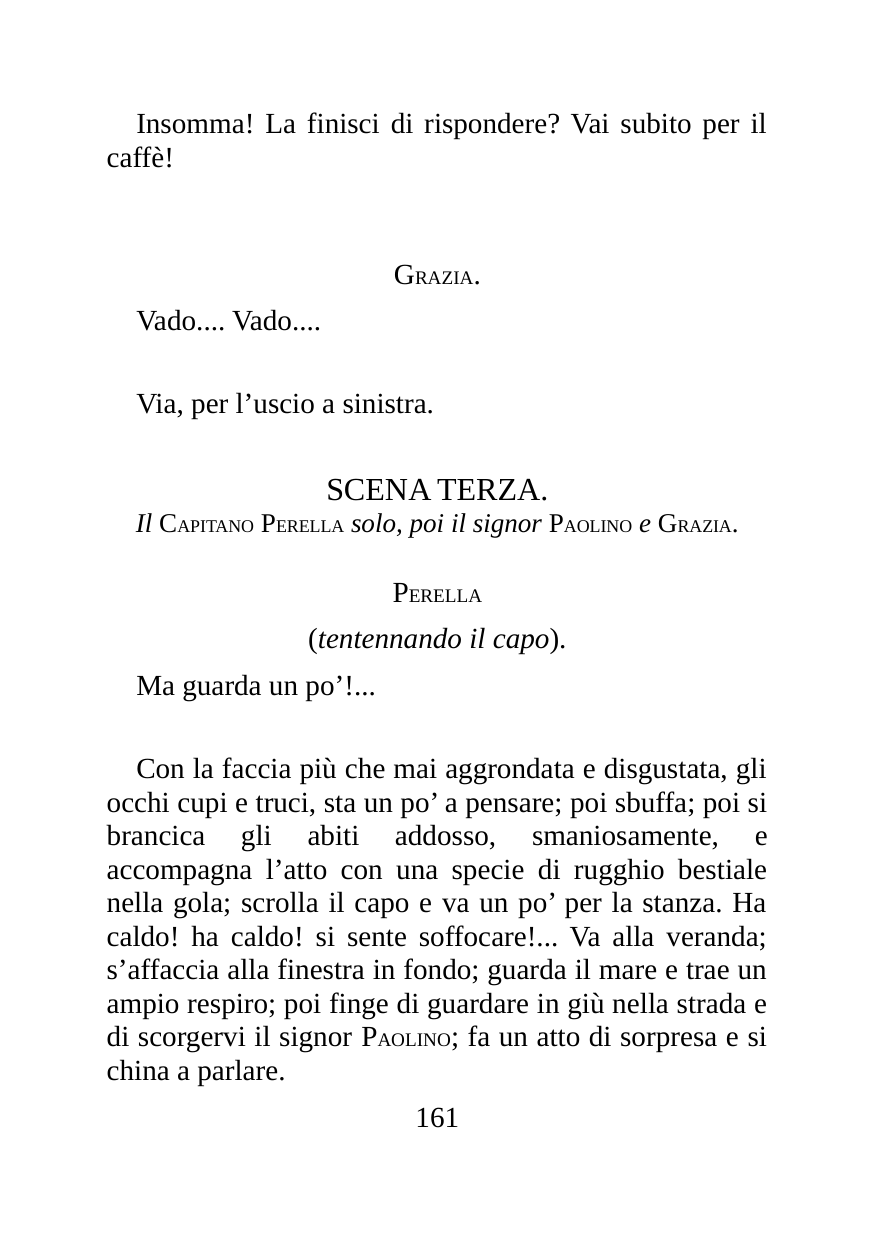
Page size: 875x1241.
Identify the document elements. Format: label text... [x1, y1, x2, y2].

text Perella [106, 576, 768, 609]
subtitle SCENA TERZA. [106, 470, 768, 507]
text Il Capitano Perella solo, poi il signor Paolino e Grazia. [106, 507, 768, 538]
text Grazia. [106, 257, 768, 291]
text Ma guarda un po’!... [106, 668, 768, 701]
text (tentennando il capo). [106, 622, 768, 655]
text Insomma! La finisci di rispondere? Vai subito per il caffè! [106, 106, 768, 173]
text Con la faccia più che mai aggrondata e disgustata, gli occhi cupi e truci, sta un po’ a pensare; poi sbuffa; poi si brancica gli abiti addosso, smaniosamente, e accompagna l’atto con una specie di rugghio bestiale nella gola; scrolla il capo e va un po’ per la stanza. Ha caldo! ha caldo! si sente soffocare!... Va alla veranda; s’affaccia alla finestra in fondo; guarda il mare e trae un ampio respiro; poi finge di guardare in giù nella strada e di scorgervi il signor Paolino; fa un atto di sorpresa e si china a parlare. [106, 751, 768, 1087]
text Vado.... Vado.... [106, 303, 768, 337]
text Via, per l’uscio a sinistra. [106, 387, 768, 420]
